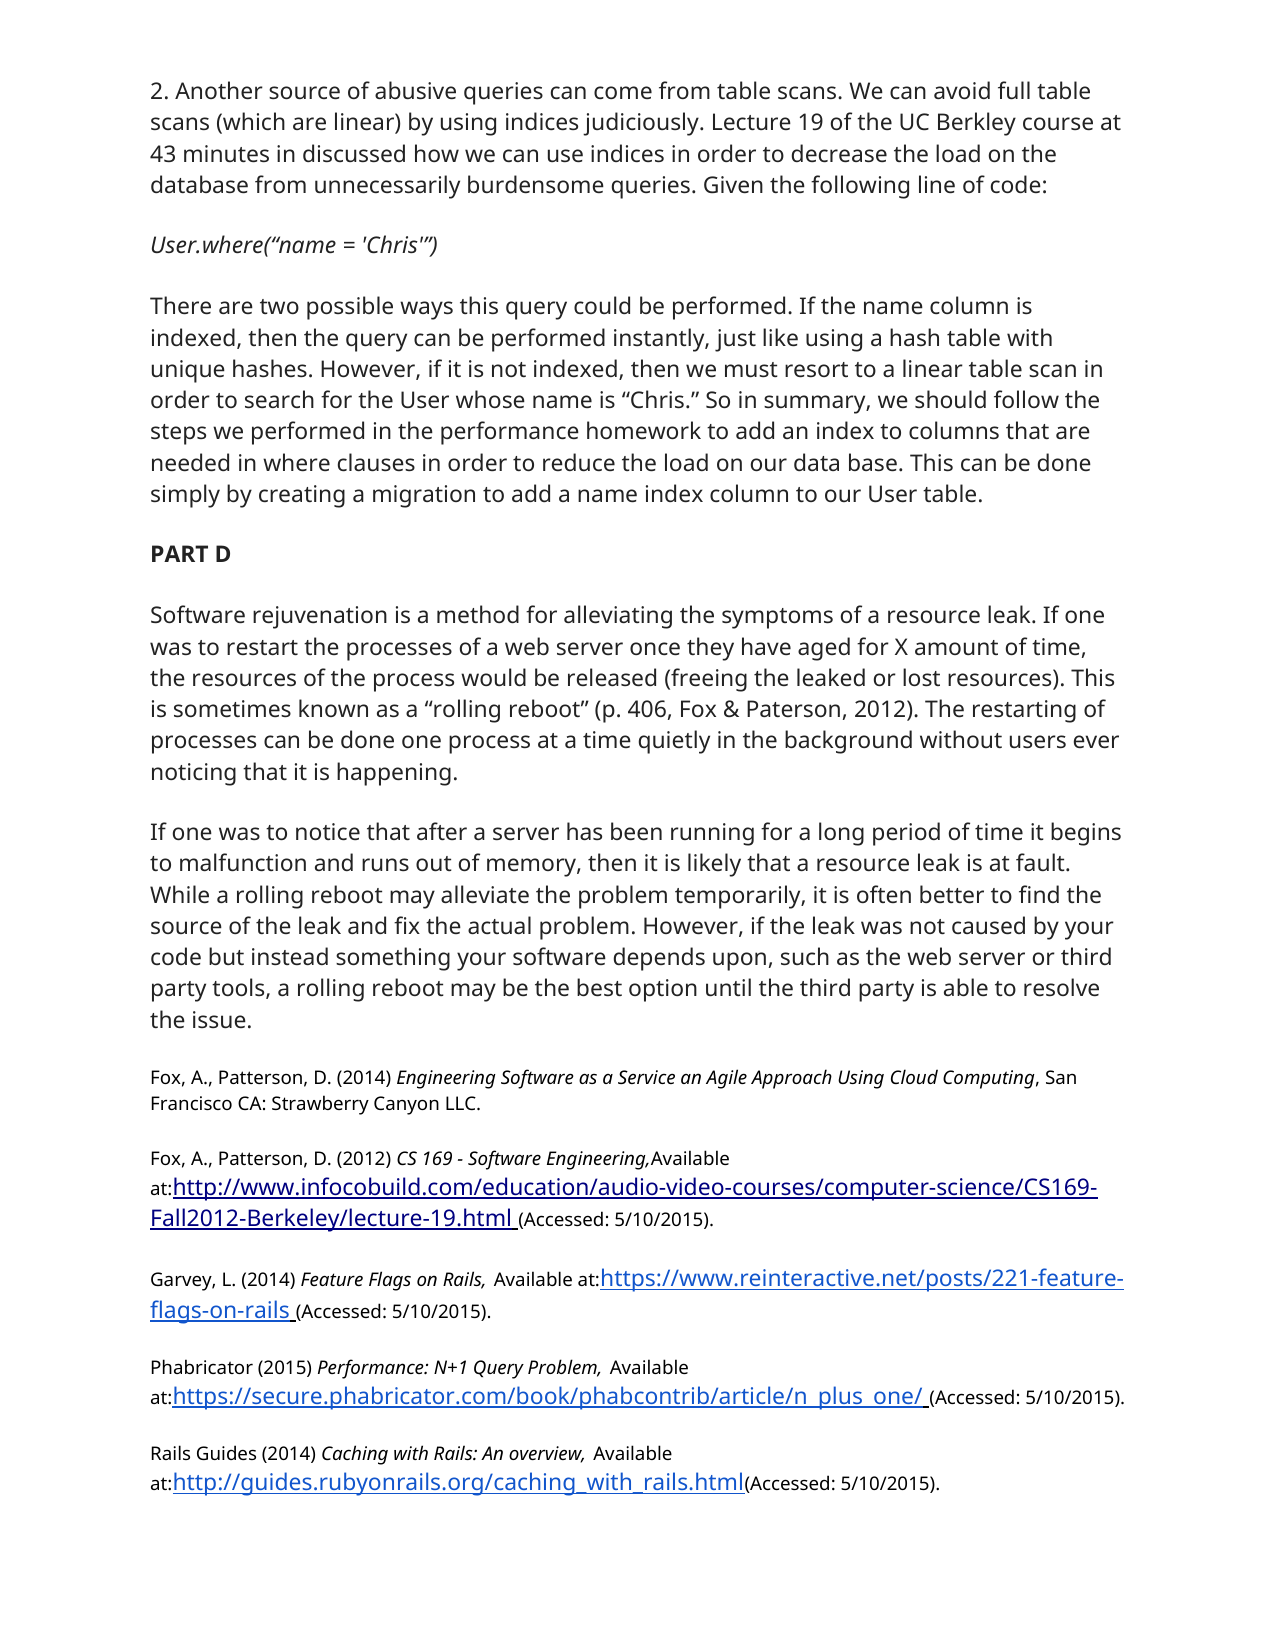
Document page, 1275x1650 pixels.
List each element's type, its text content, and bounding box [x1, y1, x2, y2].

text Phabricator (2015) Performance: N+1 Query Problem, Available at:https://secure.phabricator.com/book/phabcontrib/article/n_plus_one/ (Accessed: 5/10/2015). [150, 1354, 1125, 1411]
text User.where(“name = 'Chris'”) [150, 229, 1125, 261]
text 2. Another source of abusive queries can come from table scans. We can avoid full table scans (which are linear) by using indices judiciously. Lecture 19 of the UC Berkley course at 43 minutes in discussed how we can use indices in order to decrease the load on the database from unnecessarily burdensome queries. Given the following line of code: [150, 75, 1125, 200]
text If one was to notice that after a server has been running for a long period of time it begins to malfunction and runs out of memory, then it is likely that a resource leak is at fault. While a rolling reboot may alleviate the problem temporarily, it is often better to find the source of the leak and fix the actual problem. However, if the leak was not caused by your code but instead something your software depends upon, such as the web server or third party tools, a rolling reboot may be the best option until the third party is able to resolve the issue. [150, 816, 1125, 1035]
text Rails Guides (2014) Caching with Rails: An overview, Available at:http://guides.rubyonrails.org/caching_with_rails.html(Accessed: 5/10/2015). [150, 1441, 1125, 1497]
text Garvey, L. (2014) Feature Flags on Rails, Available at:https://www.reinteractive.net/posts/221-feature-flags-on-rails (Accessed: 5/10/2015). [150, 1262, 1125, 1325]
text There are two possible ways this query could be performed. If the name column is indexed, then the query can be performed instantly, just like using a hash table with unique hashes. However, if it is not indexed, then we must resort to a linear table scan in order to search for the User whose name is “Chris.” So in summary, we should follow the steps we performed in the performance homework to add an index to columns that are needed in where clauses in order to reduce the load on our data base. This can be done simply by creating a migration to add a name index column to our User table. [150, 290, 1125, 509]
text Software rejuvenation is a method for alleviating the symptoms of a resource leak. If one was to restart the processes of a web server once they have aged for X amount of time, the resources of the process would be released (freeing the leaked or lost resources). This is sometimes known as a “rolling reboot” (p. 406, Fox & Paterson, 2012). The restarting of processes can be done one process at a time quietly in the background without users ever noticing that it is happening. [150, 599, 1125, 787]
text Fox, A., Patterson, D. (2014) Engineering Software as a Service an Agile Approach Using Cloud Computing, San Francisco CA: Strawberry Canyon LLC. [150, 1064, 1125, 1115]
text Fox, A., Patterson, D. (2012) CS 169 - Software Engineering,Available at:http://www.infocobuild.com/education/audio-video-courses/computer-science/CS169-Fall2012-Berkeley/lecture-19.html (Accessed: 5/10/2015). [150, 1145, 1125, 1233]
text PART D [150, 538, 1125, 570]
